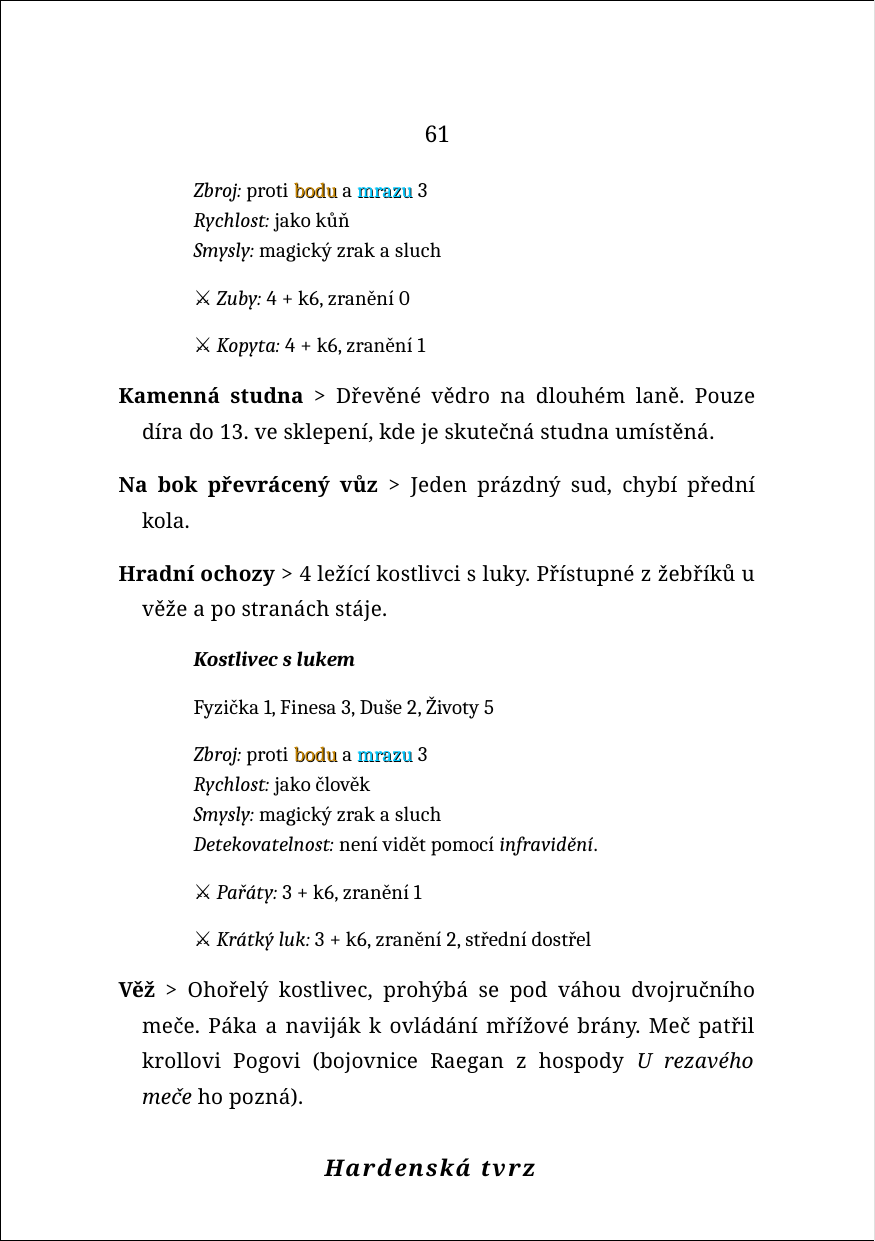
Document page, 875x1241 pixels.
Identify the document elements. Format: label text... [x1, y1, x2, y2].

list Fyzička 1, Finesa 3, Duše 2, Životy 5 [156, 695, 756, 719]
list Rychlost: jako kůň [156, 209, 756, 233]
list ⚔ Pařáty: 3 + k6, zranění 1 [156, 880, 756, 904]
text Věž > Ohořelý kostlivec, prohýbá se pod váhou dvojručního meče. Páka a naviják k ovládání mřížové brány. Meč patřil krollovi Pogovi (bojovnice Raegan z hospody U rezavého meče ho pozná). [118, 976, 756, 1111]
text Na bok převrácený vůz > Jeden prázdný sud, chybí přední kola. [118, 470, 756, 534]
list ⚔ Zuby: 4 + k6, zranění 0 [156, 286, 756, 310]
list Rychlost: jako člověk [156, 773, 756, 797]
list ⚔ Krátký luk: 3 + k6, zranění 2, střední dostřel [156, 928, 756, 952]
text Hradní ochozy > 4 ležící kostlivci s luky. Přístupné z žebříků u věže a po stranách stáje. [118, 559, 756, 623]
list ⚔ Kopyta: 4 + k6, zranění 1 [156, 334, 756, 358]
list Smysly: magický zrak a⁠ sluch [156, 239, 756, 263]
list Smysly: magický zrak a⁠ sluch [156, 803, 756, 827]
list Zbroj: proti bodu a⁠ mrazu 3 [156, 179, 756, 203]
list Kostlivec s lukem [156, 648, 756, 672]
list Zbroj: proti bodu a⁠ mrazu 3 [156, 743, 756, 767]
list Detekovatelnost: není vidět pomocí infravidění. [156, 833, 756, 857]
text Kamenná studna > Dřevěné vědro na dlouhém laně. Pouze díra do 13. ve sklepení, kde je skutečná studna umístěná. [118, 382, 756, 446]
